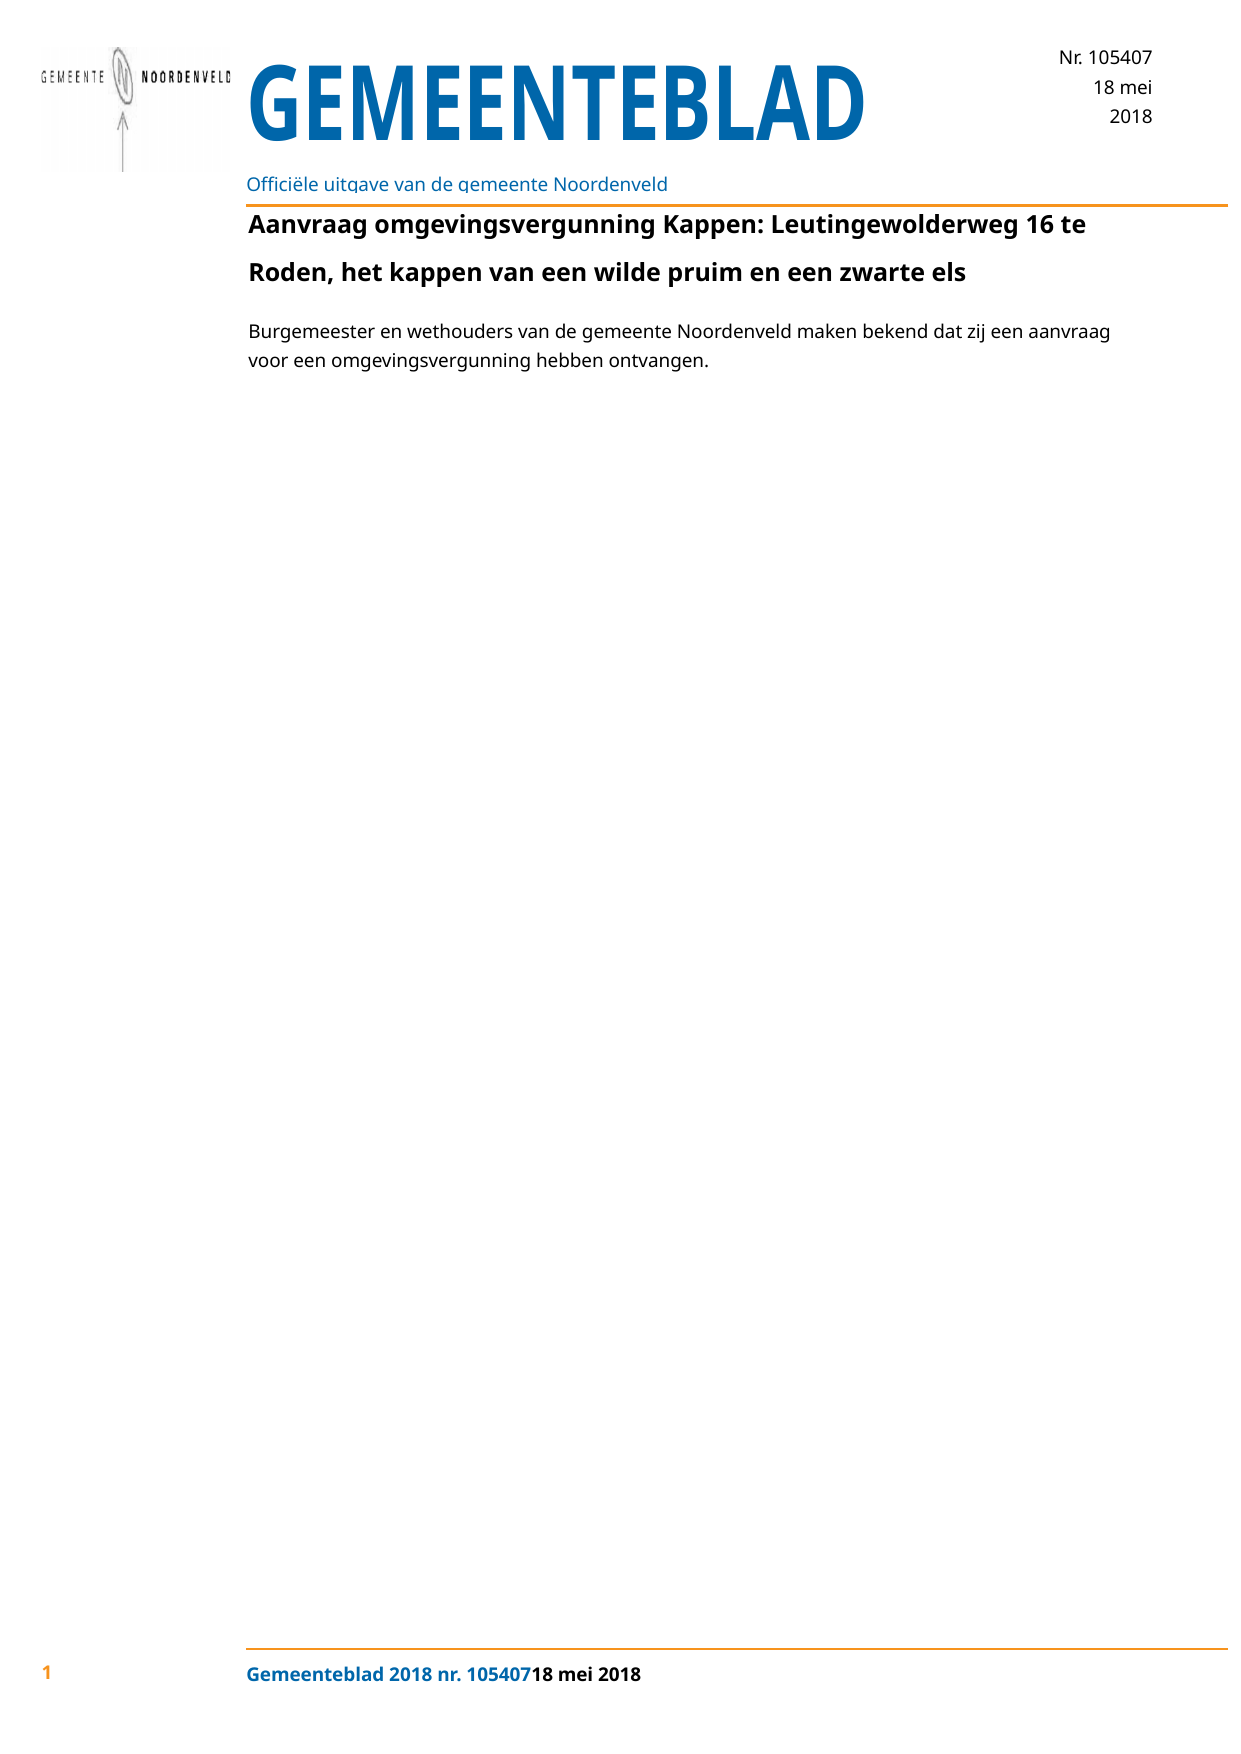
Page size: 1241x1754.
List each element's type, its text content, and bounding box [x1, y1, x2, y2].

text Aanvraag omgevingsvergunning Kappen: Leutingewolderweg 16 te Roden, het kappen van een wilde pruim en een zwarte els [248, 207, 1152, 288]
text Burgemeester en wethouders van de gemeente Noordenveld maken bekend dat zij een aanvraag voor een omgevingsvergunning hebben ontvangen. [248, 318, 1152, 373]
picture [41, 47, 231, 172]
